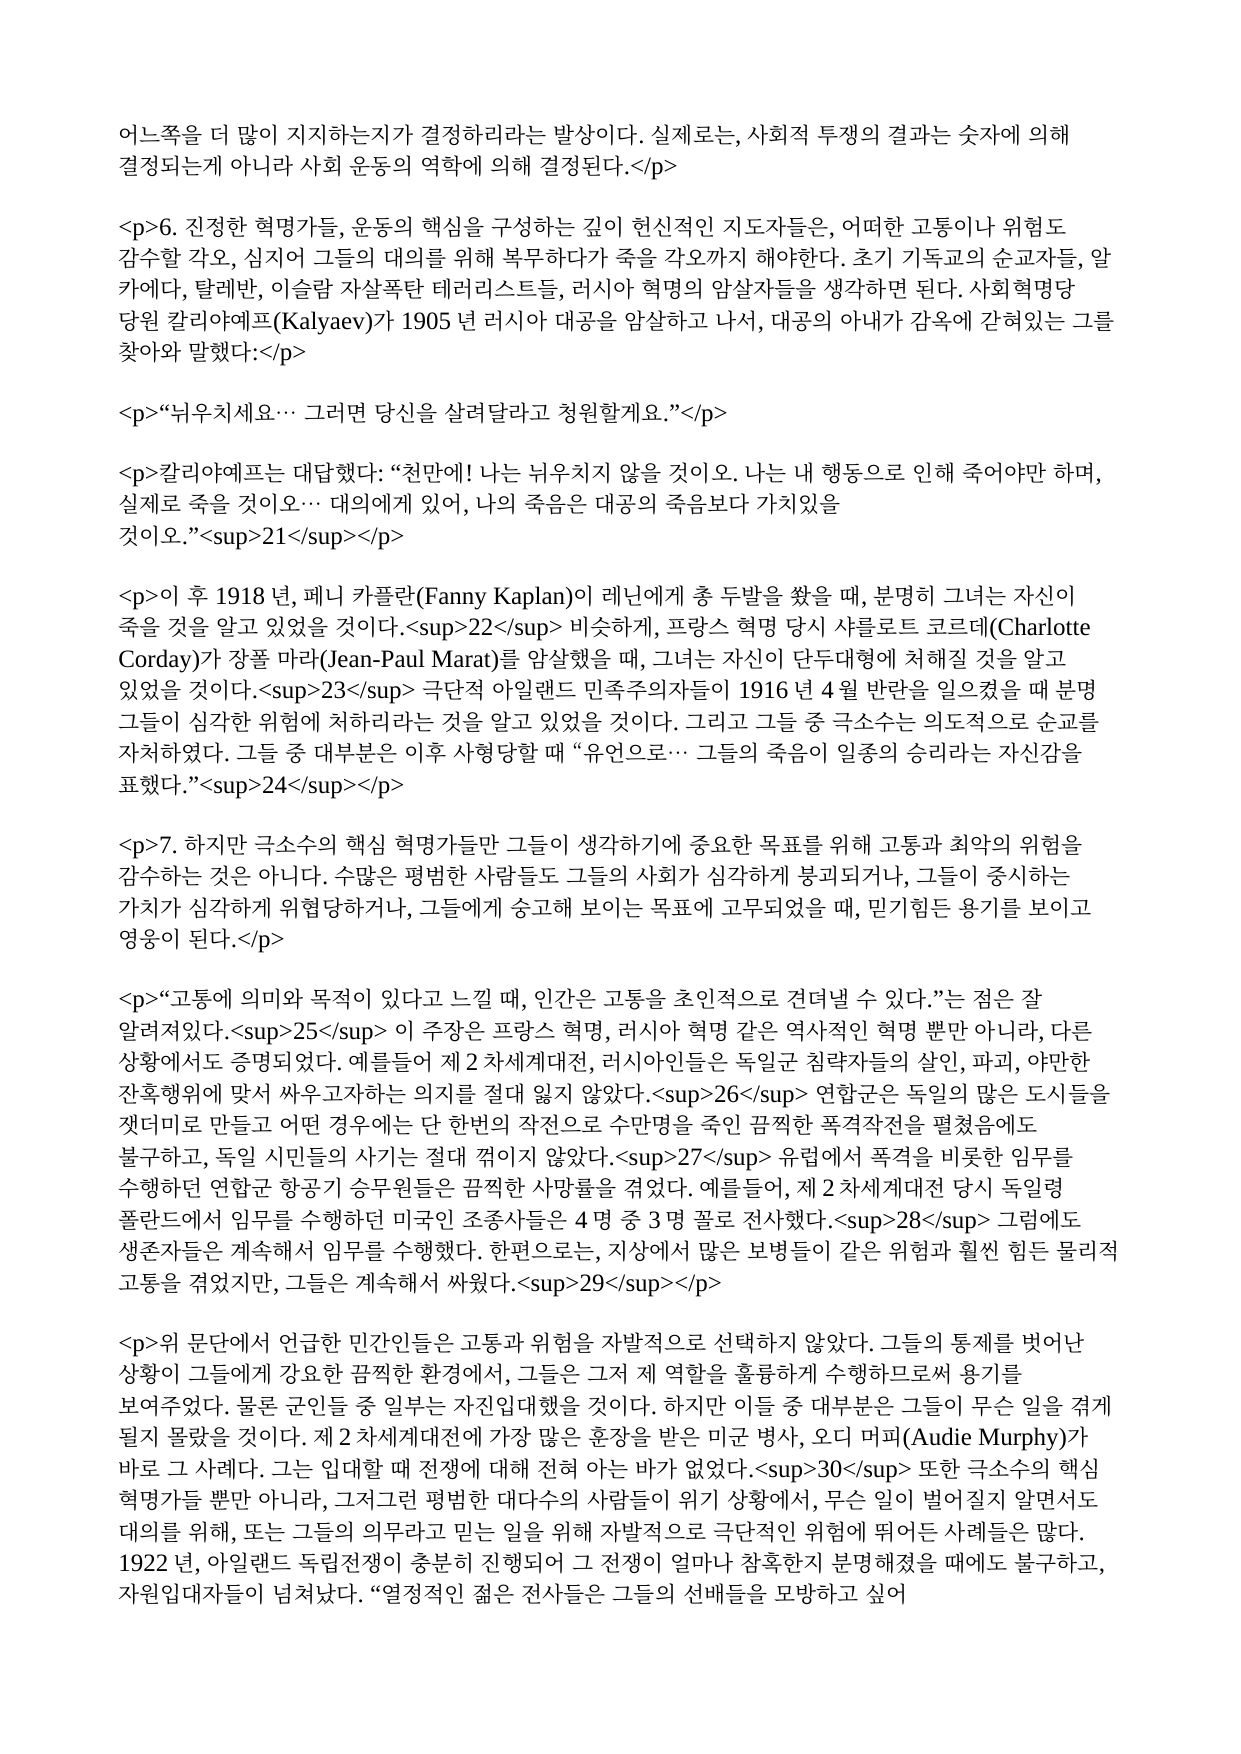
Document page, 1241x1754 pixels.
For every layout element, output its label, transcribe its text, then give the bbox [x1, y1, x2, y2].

text 어느쪽을 더 많이 지지하는지가 결정하리라는 발상이다. 실제로는, 사회적 투쟁의 결과는 숫자에 의해 결정되는게 아니라 사회 운동의 역학에 의해 결정된다.</p> [118, 118, 1122, 181]
text <p>위 문단에서 언급한 민간인들은 고통과 위험을 자발적으로 선택하지 않았다. 그들의 통제를 벗어난 상황이 그들에게 강요한 끔찍한 환경에서, 그들은 그저 제 역할을 훌륭하게 수행하므로써 용기를 보여주었다. 물론 군인들 중 일부는 자진입대했을 것이다. 하지만 이들 중 대부분은 그들이 무슨 일을 겪게 될지 몰랐을 것이다. 제2차세계대전에 가장 많은 훈장을 받은 미군 병사, 오디 머피(Audie Murphy)가 바로 그 사례다. 그는 입대할 때 전쟁에 대해 전혀 아는 바가 없었다.<sup>30</sup> 또한 극소수의 핵심 혁명가들 뿐만 아니라, 그저그런 평범한 대다수의 사람들이 위기 상황에서, 무슨 일이 벌어질지 알면서도 대의를 위해, 또는 그들의 의무라고 믿는 일을 위해 자발적으로 극단적인 위험에 뛰어든 사례들은 많다. 1922년, 아일랜드 독립전쟁이 충분히 진행되어 그 전쟁이 얼마나 참혹한지 분명해졌을 때에도 불구하고, 자원입대자들이 넘쳐났다. “열정적인 젊은 전사들은 그들의 선배들을 모방하고 싶어 [118, 1326, 1122, 1609]
text <p>7. 하지만 극소수의 핵심 혁명가들만 그들이 생각하기에 중요한 목표를 위해 고통과 최악의 위험을 감수하는 것은 아니다. 수많은 평범한 사람들도 그들의 사회가 심각하게 붕괴되거나, 그들이 중시하는 가치가 심각하게 위협당하거나, 그들에게 숭고해 보이는 목표에 고무되었을 때, 믿기힘든 용기를 보이고 영웅이 된다.</p> [118, 828, 1122, 954]
text <p>이 후 1918년, 페니 카플란(Fanny Kaplan)이 레닌에게 총 두발을 쐈을 때, 분명히 그녀는 자신이 죽을 것을 알고 있었을 것이다.<sup>22</sup> 비슷하게, 프랑스 혁명 당시 샤를로트 코르데(Charlotte Corday)가 장폴 마라(Jean-Paul Marat)를 암살했을 때, 그녀는 자신이 단두대형에 처해질 것을 알고 있었을 것이다.<sup>23</sup> 극단적 아일랜드 민족주의자들이 1916년 4월 반란을 일으켰을 때 분명 그들이 심각한 위험에 처하리라는 것을 알고 있었을 것이다. 그리고 그들 중 극소수는 의도적으로 순교를 자처하였다. 그들 중 대부분은 이후 사형당할 때 “유언으로… 그들의 죽음이 일종의 승리라는 자신감을 표했다.”<sup>24</sup></p> [118, 579, 1122, 799]
text <p>“뉘우치세요… 그러면 당신을 살려달라고 청원할게요.”</p> [118, 396, 1122, 427]
text <p>칼리야예프는 대답했다: “천만에! 나는 뉘우치지 않을 것이오. 나는 내 행동으로 인해 죽어야만 하며, 실제로 죽을 것이오… 대의에게 있어, 나의 죽음은 대공의 죽음보다 가치있을 것이오.”<sup>21</sup></p> [118, 456, 1122, 550]
text <p>6. 진정한 혁명가들, 운동의 핵심을 구성하는 깊이 헌신적인 지도자들은, 어떠한 고통이나 위험도 감수할 각오, 심지어 그들의 대의를 위해 복무하다가 죽을 각오까지 해야한다. 초기 기독교의 순교자들, 알 카에다, 탈레반, 이슬람 자살폭탄 테러리스트들, 러시아 혁명의 암살자들을 생각하면 된다. 사회혁명당 당원 칼리야예프(Kalyaev)가 1905년 러시아 대공을 암살하고 나서, 대공의 아내가 감옥에 갇혀있는 그를 찾아와 말했다:</p> [118, 210, 1122, 367]
text <p>“고통에 의미와 목적이 있다고 느낄 때, 인간은 고통을 초인적으로 견뎌낼 수 있다.”는 점은 잘 알려져있다.<sup>25</sup> 이 주장은 프랑스 혁명, 러시아 혁명 같은 역사적인 혁명 뿐만 아니라, 다른 상황에서도 증명되었다. 예를들어 제2차세계대전, 러시아인들은 독일군 침략자들의 살인, 파괴, 야만한 잔혹행위에 맞서 싸우고자하는 의지를 절대 잃지 않았다.<sup>26</sup> 연합군은 독일의 많은 도시들을 잿더미로 만들고 어떤 경우에는 단 한번의 작전으로 수만명을 죽인 끔찍한 폭격작전을 펼쳤음에도 불구하고, 독일 시민들의 사기는 절대 꺾이지 않았다.<sup>27</sup> 유럽에서 폭격을 비롯한 임무를 수행하던 연합군 항공기 승무원들은 끔찍한 사망률을 겪었다. 예를들어, 제2차세계대전 당시 독일령 폴란드에서 임무를 수행하던 미국인 조종사들은 4명 중 3명 꼴로 전사했다.<sup>28</sup> 그럼에도 생존자들은 계속해서 임무를 수행했다. 한편으로는, 지상에서 많은 보병들이 같은 위험과 훨씬 힘든 물리적 고통을 겪었지만, 그들은 계속해서 싸웠다.<sup>29</sup></p> [118, 983, 1122, 1297]
